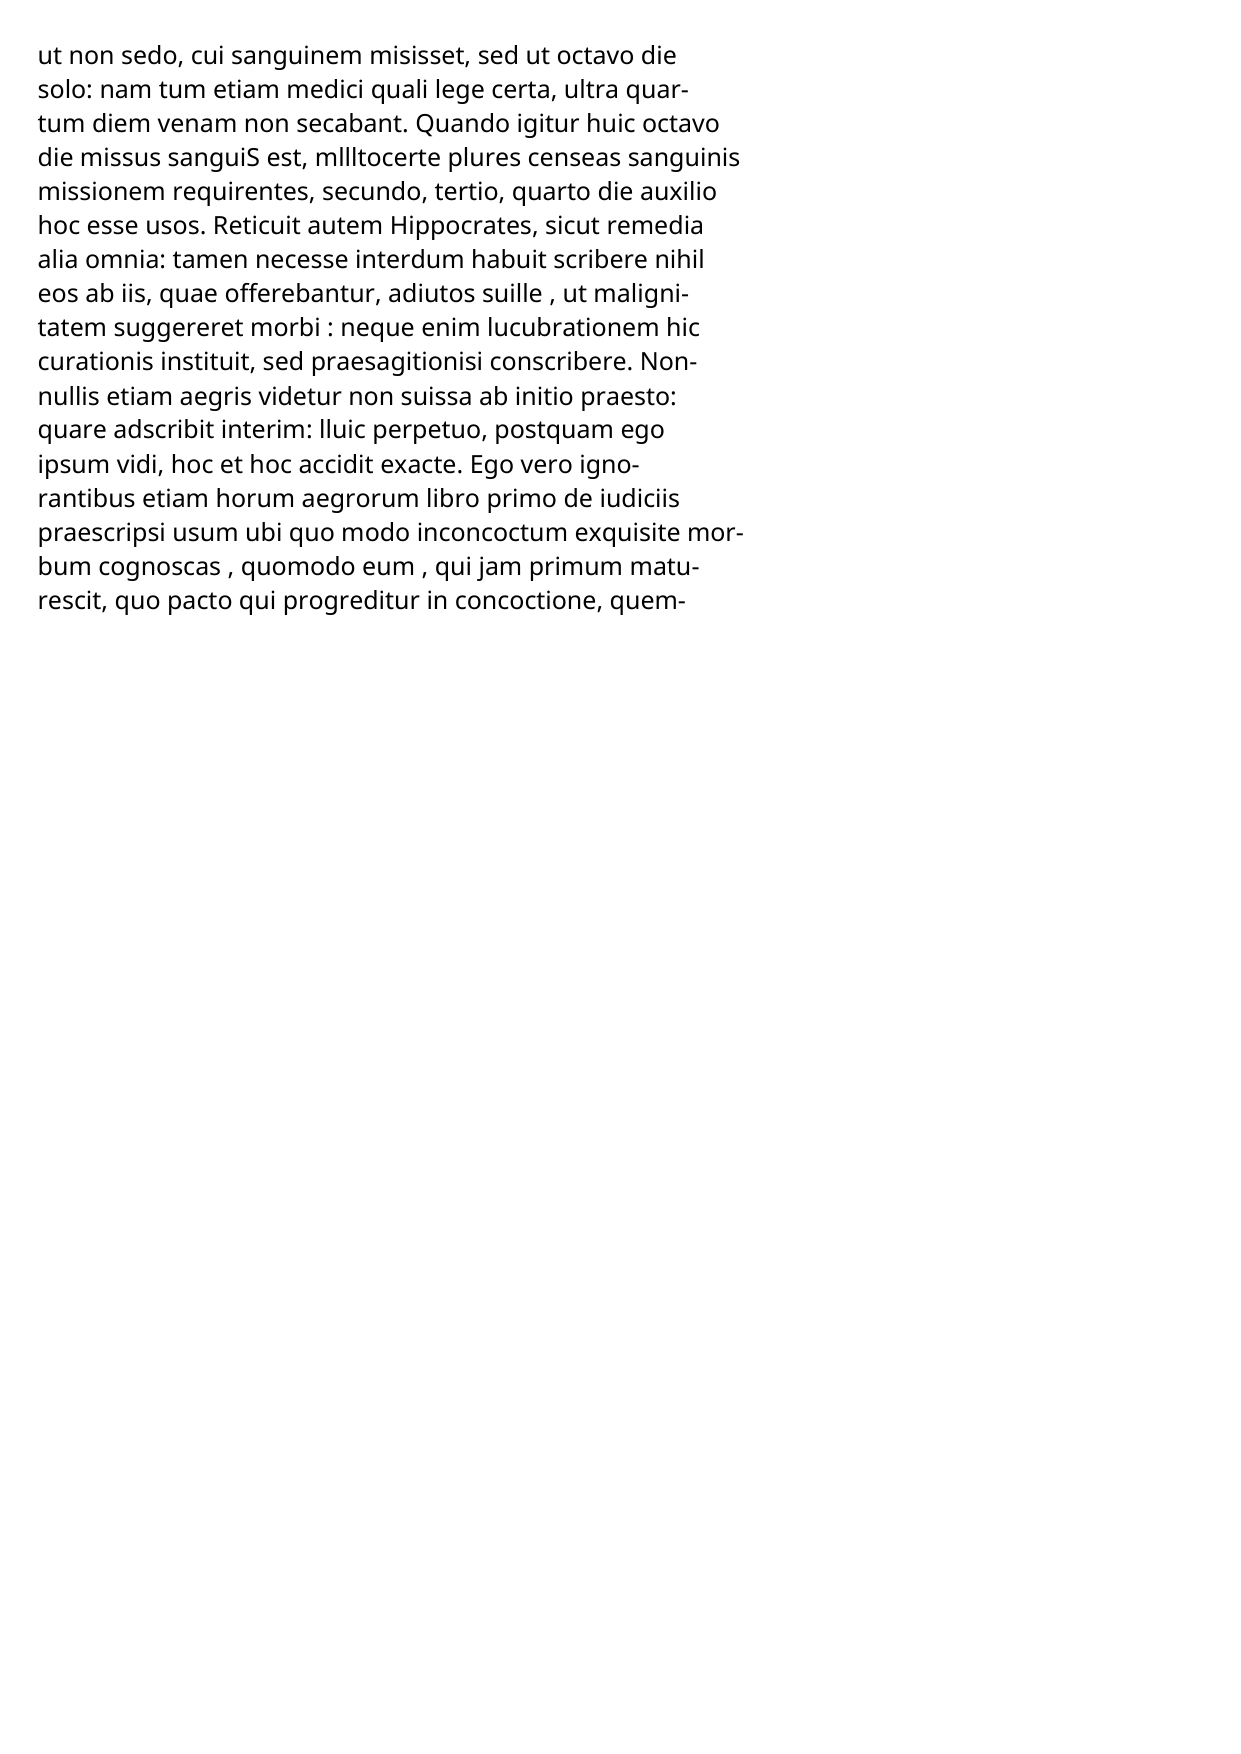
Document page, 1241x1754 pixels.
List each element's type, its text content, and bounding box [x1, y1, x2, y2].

text ut non sedo, cui sanguinem misisset, sed ut octavo die solo: nam tum etiam medici quali lege certa, ultra quar- tum diem venam non secabant. Quando igitur huic octavo die missus sanguiS est, mllltocerte plures censeas sanguinis missionem requirentes, secundo, tertio, quarto die auxilio hoc esse usos. Reticuit autem Hippocrates, sicut remedia alia omnia: tamen necesse interdum habuit scribere nihil eos ab iis, quae offerebantur, adiutos suille , ut maligni- tatem suggereret morbi : neque enim lucubrationem hic curationis instituit, sed praesagitionisi conscribere. Non- nullis etiam aegris videtur non suissa ab initio praesto: quare adscribit interim: lluic perpetuo, postquam ego ipsum vidi, hoc et hoc accidit exacte. Ego vero igno- rantibus etiam horum aegrorum libro primo de iudiciis praescripsi usum ubi quo modo inconcoctum exquisite mor- [37, 37, 1203, 548]
text bum cognoscas , quomodo eum , qui jam primum matu- rescit, quo pacto qui progreditur in concoctione, quem- [37, 548, 1203, 617]
